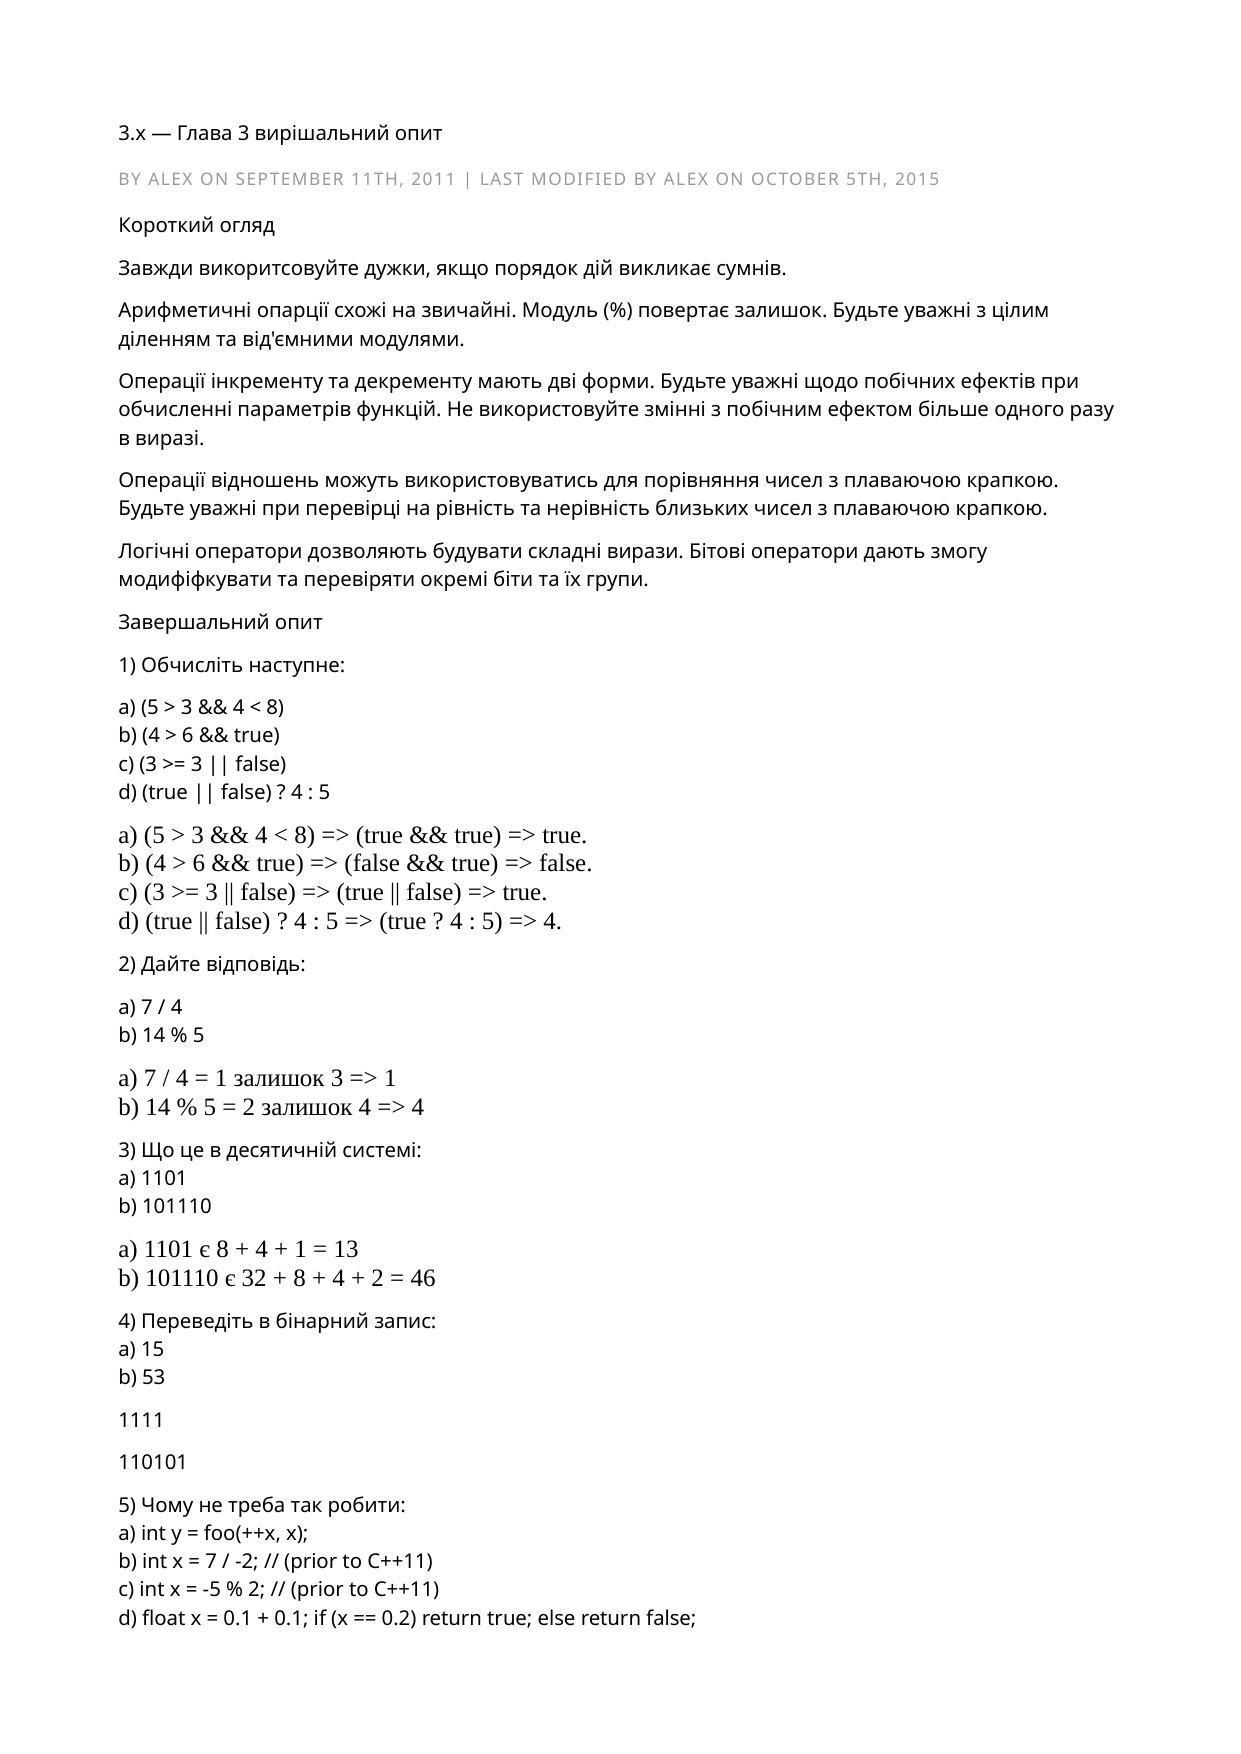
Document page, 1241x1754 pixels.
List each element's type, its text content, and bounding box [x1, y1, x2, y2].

text 2) Дайте відповідь: [118, 949, 1122, 977]
text 4) Переведіть в бінарний запис: a) 15 b) 53 [118, 1306, 1122, 1390]
text a) (5 > 3 && 4 < 8) b) (4 > 6 && true) c) (3 >= 3 || false) d) (true || false) ? 4 : 5 [118, 693, 1122, 805]
text Операції відношень можуть використовуватись для порівняння чисел з плаваючою крапкою. Будьте уважні при перевірці на рівність та нерівність близьких чисел з плаваючою крапкою. [118, 466, 1122, 522]
text BY ALEX ON SEPTEMBER 11TH, 2011 | LAST MODIFIED BY ALEX ON OCTOBER 5TH, 2015 [118, 167, 1122, 190]
text 1111 [118, 1405, 1122, 1433]
text Арифметичні опарції схожі на звичайні. Модуль (%) повертає залишок. Будьте уважні з цілим діленням та від'ємними модулями. [118, 296, 1122, 352]
text a) 7 / 4 b) 14 % 5 [118, 992, 1122, 1048]
text 110101 [118, 1448, 1122, 1476]
text a) (5 > 3 && 4 < 8) => (true && true) => true. b) (4 > 6 && true) => (false && true) => false. c) (3 >= 3 || false) => (true || false) => true. d) (true || false) ? 4 : 5 => (true ? 4 : 5) => 4. [118, 820, 1122, 935]
text Операції інкременту та декременту мають дві форми. Будьте уважні щодо побічних ефектів при обчисленні параметрів функцій. Не використовуйте змінні з побічним ефектом більше одного разу в виразі. [118, 367, 1122, 451]
text a) 7 / 4 = 1 залишок 3 => 1 b) 14 % 5 = 2 залишок 4 => 4 [118, 1063, 1122, 1120]
text Логічні оператори дозволяють будувати складні вирази. Бітові оператори дають змогу модифіфкувати та перевіряти окремі біти та їх групи. [118, 536, 1122, 593]
text a) 1101 є 8 + 4 + 1 = 13 b) 101110 є 32 + 8 + 4 + 2 = 46 [118, 1234, 1122, 1291]
text Завжди викоритсовуйте дужки, якщо порядок дій викликає сумнів. [118, 253, 1122, 281]
text Завершальний опит [118, 607, 1122, 635]
text Короткий огляд [118, 210, 1122, 238]
text 1) Обчисліть наступне: [118, 650, 1122, 678]
text 3) Що це в десятичній системі: a) 1101 b) 101110 [118, 1135, 1122, 1219]
text 5) Чому не треба так робити: a) int y = foo(++x, x); b) int x = 7 / -2; // (prior to C++11) c) int x = -5 % 2; // (prior to C++11) d) float x = 0.1 + 0.1; if (x == 0.2) return true; else return false; [118, 1490, 1122, 1631]
subtitle 3.x — Глава 3 вирішальний опит [118, 118, 1122, 146]
